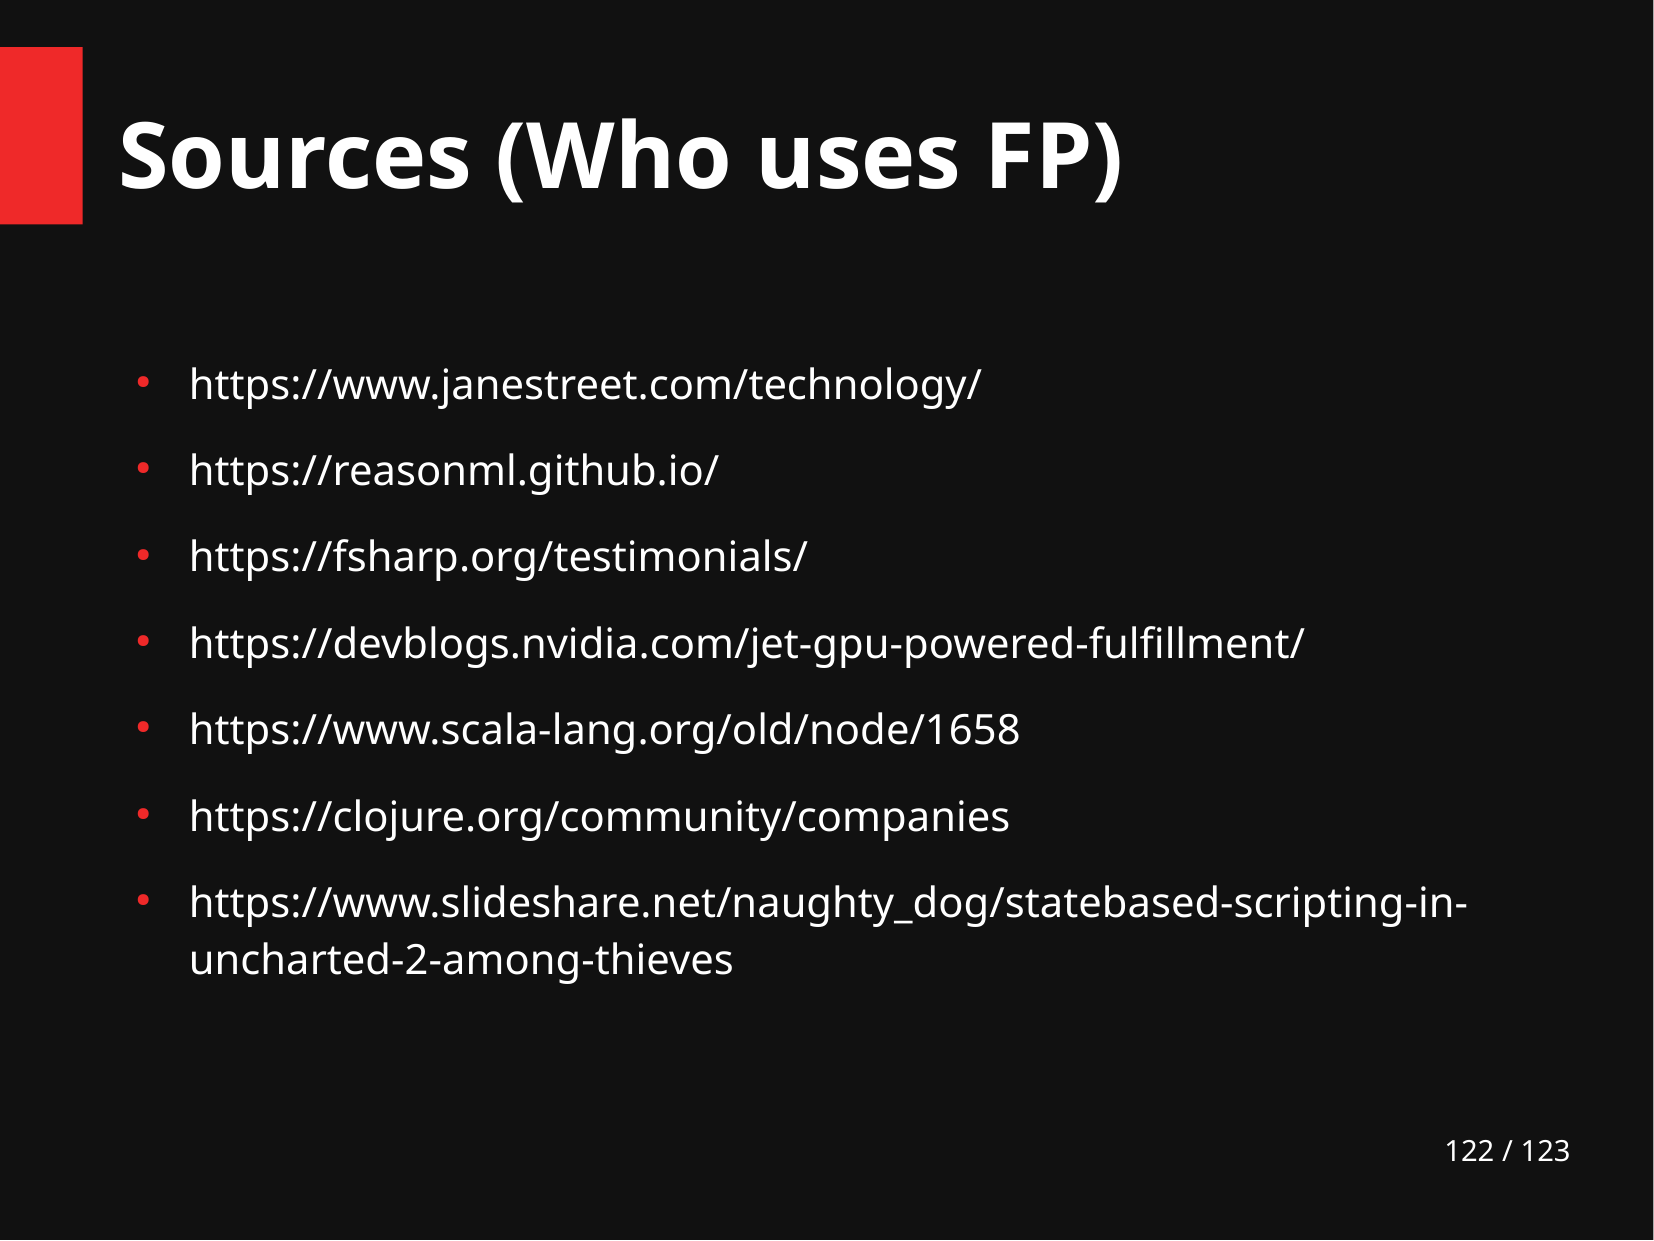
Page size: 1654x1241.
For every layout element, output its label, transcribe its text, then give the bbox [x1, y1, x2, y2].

list https://www.janestreet.com/technology/ https://reasonml.github.io/ https://fsharp.org/testimonials/ https://devblogs.nvidia.com/jet-gpu-powered-fulfillment/ https://www.scala-lang.org/old/node/1658 https://clojure.org/community/companies https://www.slideshare.net/naughty_dog/statebased-scripting-in-uncharted-2-among-thieves [118, 354, 1536, 1074]
title Sources (Who uses FP) [118, 49, 1571, 257]
